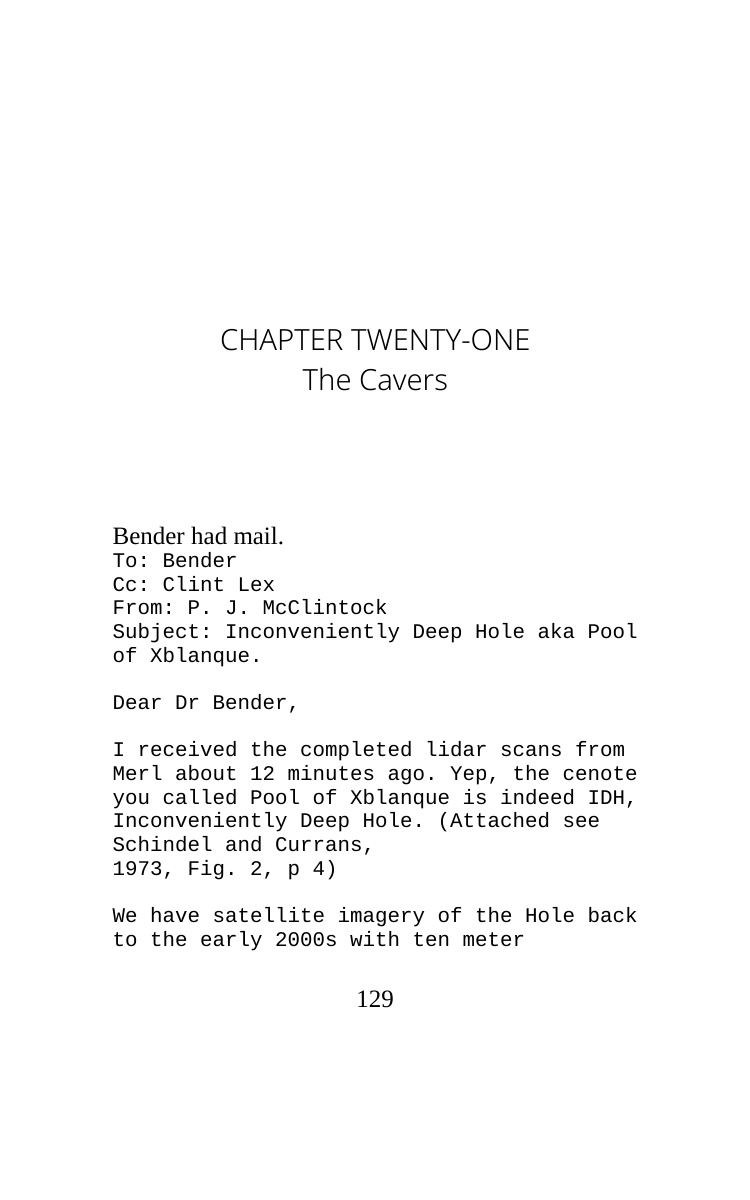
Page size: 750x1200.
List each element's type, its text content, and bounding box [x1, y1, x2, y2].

text 1973, Fig. 2, p 4) [112, 858, 637, 881]
text Subject: Inconveniently Deep Hole aka Pool of Xblanque. [112, 621, 637, 668]
text Bender had mail. [112, 520, 637, 550]
text Dear Dr Bender, [112, 692, 637, 716]
text Cc: Clint Lex [112, 574, 637, 598]
text We have satellite imagery of the Hole back to the early 2000s with ten meter [112, 905, 637, 952]
text From: P. J. McClintock [112, 598, 637, 621]
text To: Bender [112, 550, 637, 574]
text I received the completed lidar scans from Merl about 12 minutes ago. Yep, the cenote you called Pool of Xblanque is indeed IDH, Inconveniently Deep Hole. (Attached see Schindel and Currans, [112, 739, 637, 858]
subtitle CHAPTER TWENTY-ONE The Cavers [112, 319, 637, 399]
